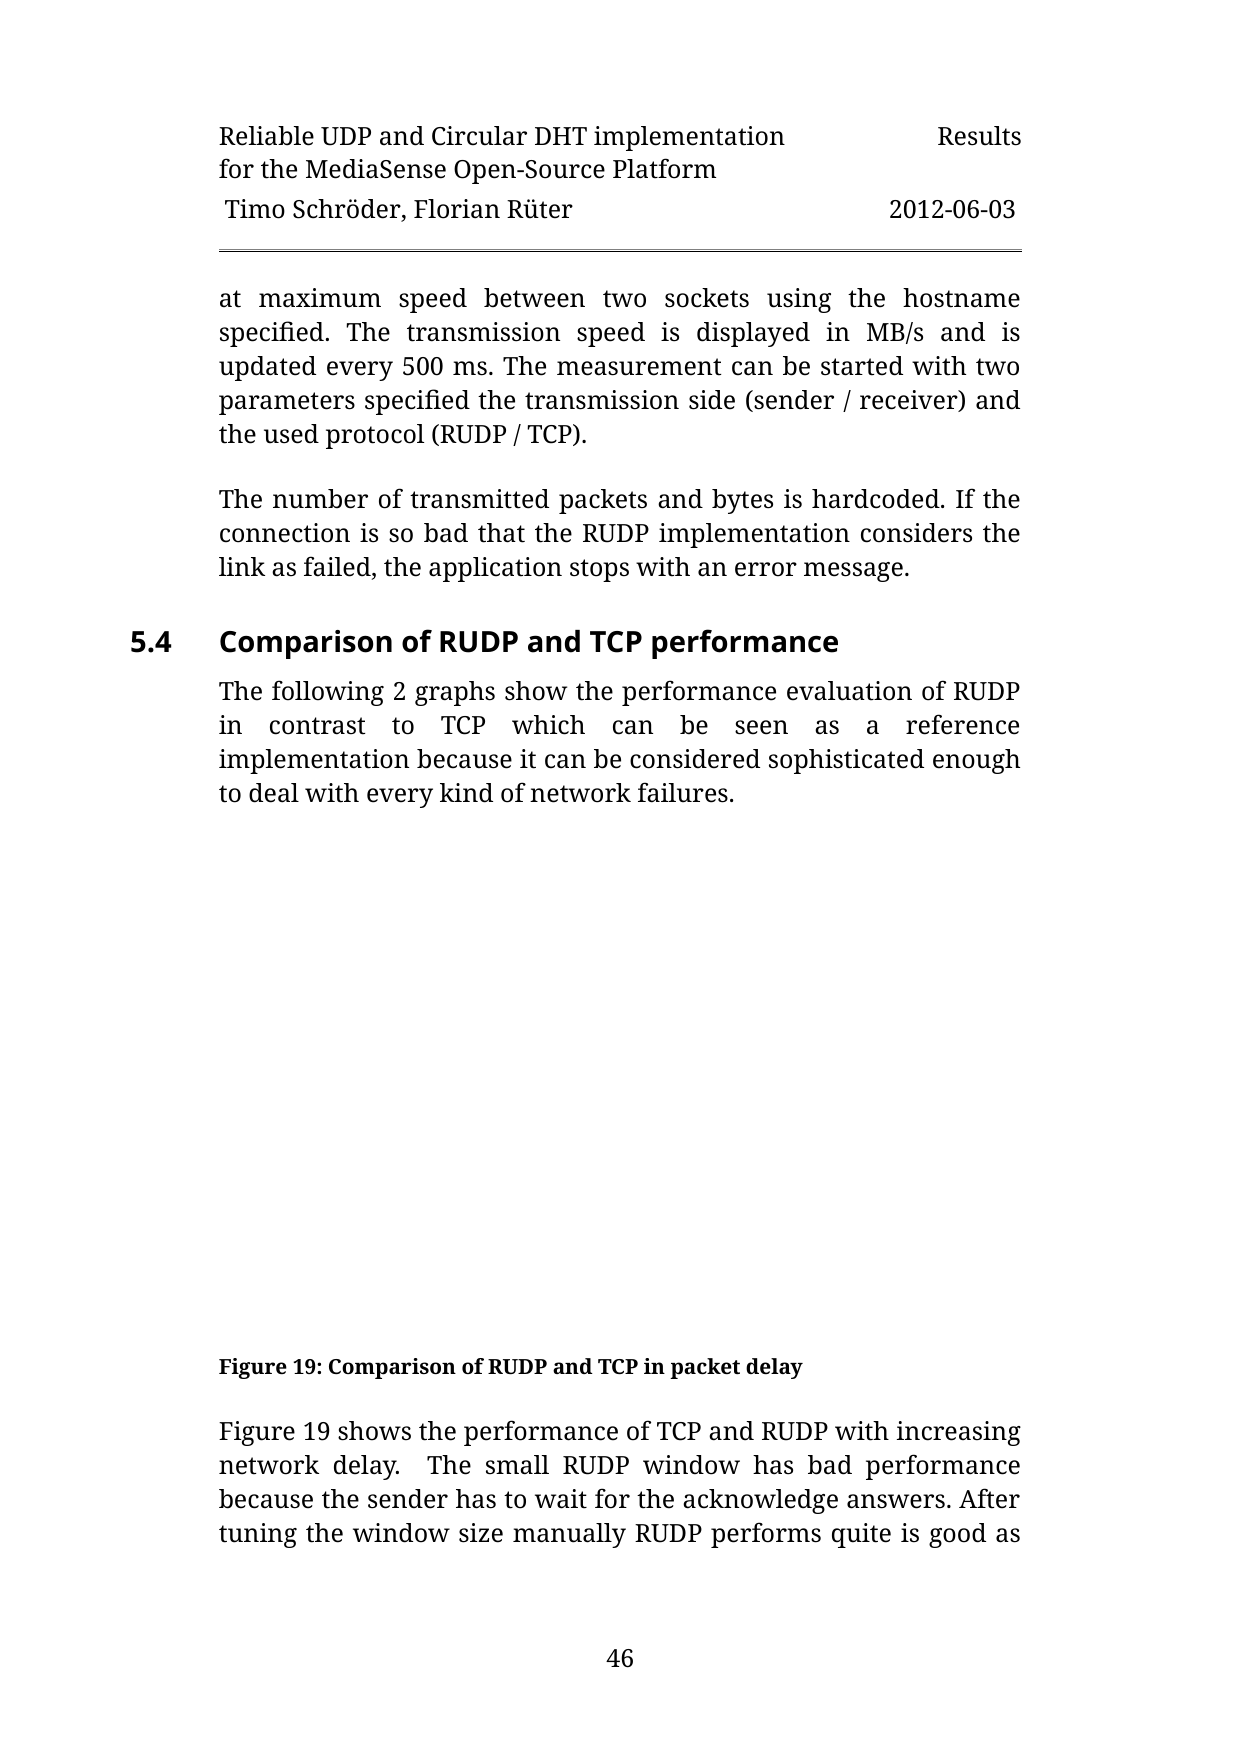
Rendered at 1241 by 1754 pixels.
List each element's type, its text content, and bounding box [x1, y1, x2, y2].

text at maximum speed between two sockets using the hostname specified. The transmission speed is displayed in MB/s and is updated every 500 ms. The measurement can be started with two parameters specified the transmission side (sender / receiver) and the used protocol (RUDP / TCP). [218, 281, 1022, 451]
text Figure 19 shows the performance of TCP and RUDP with increasing network delay. The small RUDP window has bad performance because the sender has to wait for the acknowledge answers. After tuning the window size manually RUDP performs quite is good as [218, 1413, 1022, 1549]
text Figure 19: Comparison of RUDP and TCP in packet delay [218, 847, 1019, 1380]
text The number of transmitted packets and bytes is hardcoded. If the connection is so bad that the RUDP implementation considers the link as failed, the application stops with an error message. [218, 482, 1022, 584]
text The following 2 graphs show the performance evaluation of RUDP in contrast to TCP which can be seen as a reference implementation because it can be considered sophisticated enough to deal with every kind of network failures. [218, 674, 1022, 810]
subtitle Comparison of RUDP and TCP performance [130, 621, 1022, 661]
